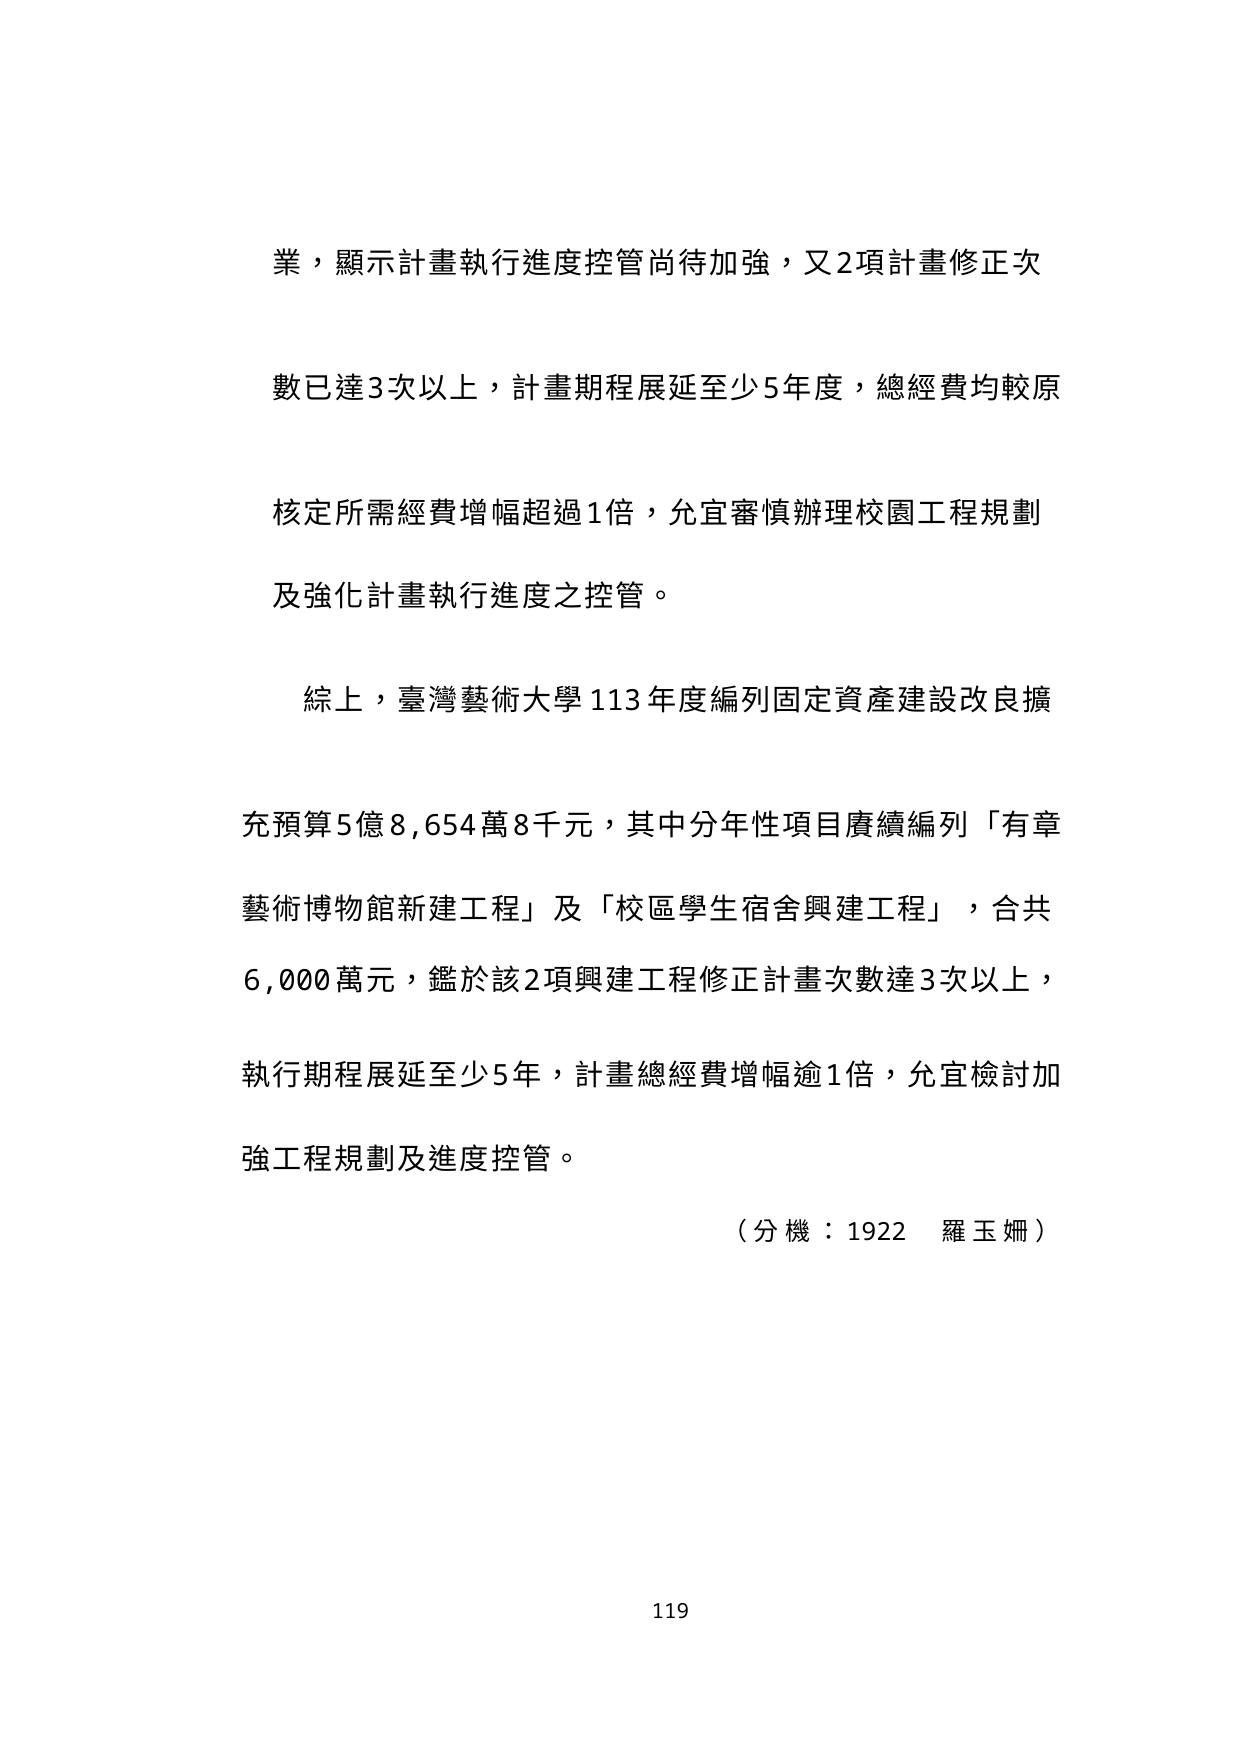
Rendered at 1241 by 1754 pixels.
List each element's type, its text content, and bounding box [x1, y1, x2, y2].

text 業，顯示計畫執行進度控管尚待加強，又2項計畫修正次數已達3次以上，計畫期程展延至少5年度，總經費均較原核定所需經費增幅超過1倍，允宜審慎辦理校園工程規劃及強化計畫執行進度之控管。 [266, 177, 1063, 615]
text （分機：1922 羅玉姍） [177, 1177, 1063, 1240]
text 綜上，臺灣藝術大學113年度編列固定資產建設改良擴充預算5億8,654萬8千元，其中分年性項目賡續編列「有章藝術博物館新建工程」及「校區學生宿舍興建工程」，合共6,000萬元，鑑於該2項興建工程修正計畫次數達3次以上，執行期程展延至少5年，計畫總經費增幅逾1倍，允宜檢討加強工程規劃及進度控管。 [236, 615, 1063, 1177]
